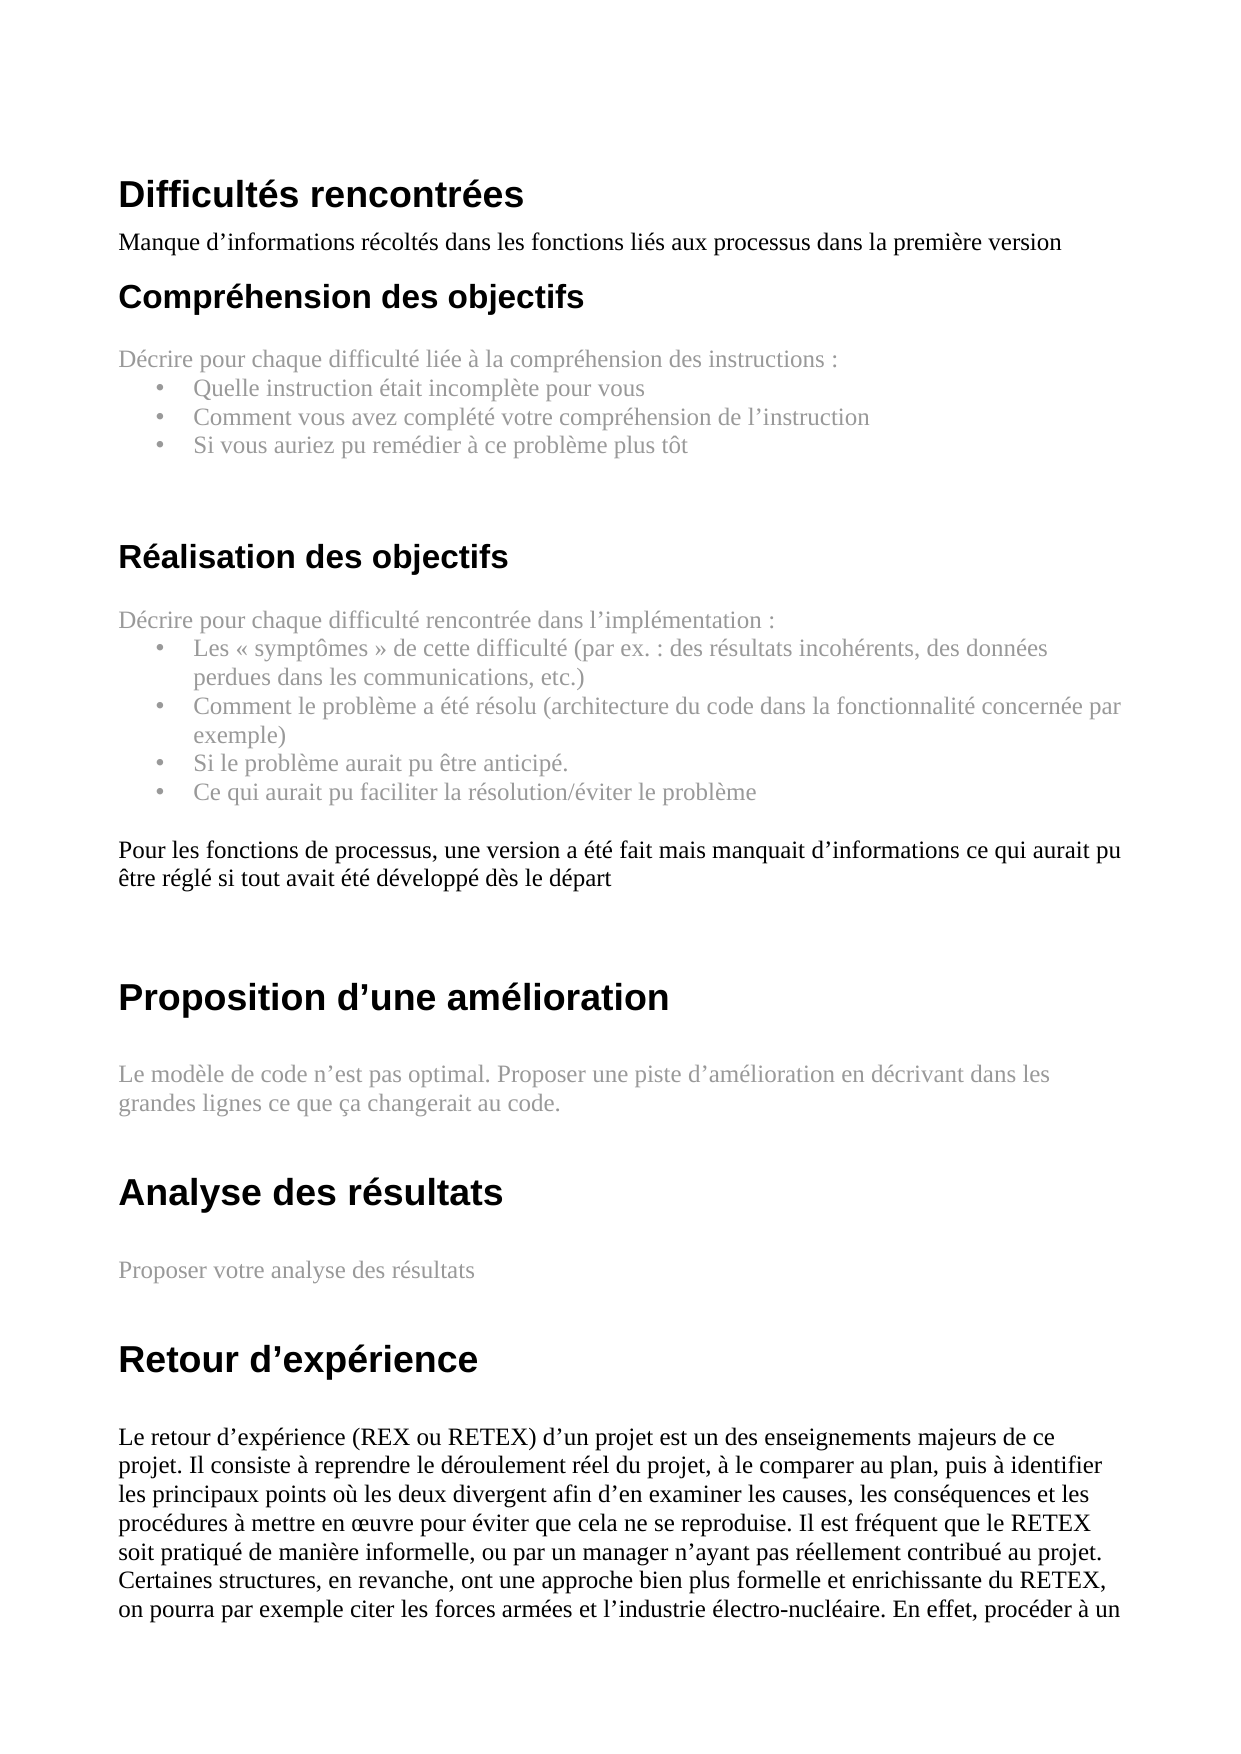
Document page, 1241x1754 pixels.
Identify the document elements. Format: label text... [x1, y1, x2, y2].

list Si vous auriez pu remédier à ce problème plus tôt [156, 431, 1122, 459]
list Quelle instruction était incomplète pour vous [156, 373, 1122, 402]
list Si le problème aurait pu être anticipé. [156, 748, 1122, 777]
text Proposer votre analyse des résultats [118, 1255, 1122, 1283]
text Manque d’informations récoltés dans les fonctions liés aux processus dans la première version [118, 227, 1122, 256]
text Le retour d’expérience (REX ou RETEX) d’un projet est un des enseignements majeurs de ce projet. Il consiste à reprendre le déroulement réel du projet, à le comparer au plan, puis à identifier les principaux points où les deux divergent afin d’en examiner les causes, les conséquences et les procédures à mettre en œuvre pour éviter que cela ne se reproduise. Il est fréquent que le RETEX soit pratiqué de manière informelle, ou par un manager n’ayant pas réellement contribué au projet. Certaines structures, en revanche, ont une approche bien plus formelle et enrichissante du RETEX, on pourra par exemple citer les forces armées et l’industrie électro-nucléaire. En effet, procéder à un [118, 1422, 1122, 1623]
list Comment vous avez complété votre compréhension de l’instruction [156, 402, 1122, 431]
text Pour les fonctions de processus, une version a été fait mais manquait d’informations ce qui aurait pu être réglé si tout avait été développé dès le départ [118, 835, 1122, 892]
subtitle Compréhension des objectifs [118, 277, 1122, 316]
subtitle Difficultés rencontrées [118, 172, 1122, 215]
subtitle Retour d’expérience [118, 1337, 1122, 1380]
subtitle Analyse des résultats [118, 1170, 1122, 1213]
list Comment le problème a été résolu (architecture du code dans la fonctionnalité concernée par exemple) [156, 691, 1122, 748]
text Le modèle de code n’est pas optimal. Proposer une piste d’amélioration en décrivant dans les grandes lignes ce que ça changerait au code. [118, 1059, 1122, 1117]
list Les « symptômes » de cette difficulté (par ex. : des résultats incohérents, des données perdues dans les communications, etc.) [156, 633, 1122, 691]
list Ce qui aurait pu faciliter la résolution/éviter le problème [156, 777, 1122, 806]
subtitle Proposition d’une amélioration [118, 975, 1122, 1018]
subtitle Réalisation des objectifs [118, 538, 1122, 576]
text Décrire pour chaque difficulté rencontrée dans l’implémentation : [118, 605, 1122, 633]
text Décrire pour chaque difficulté liée à la compréhension des instructions : [118, 344, 1122, 373]
